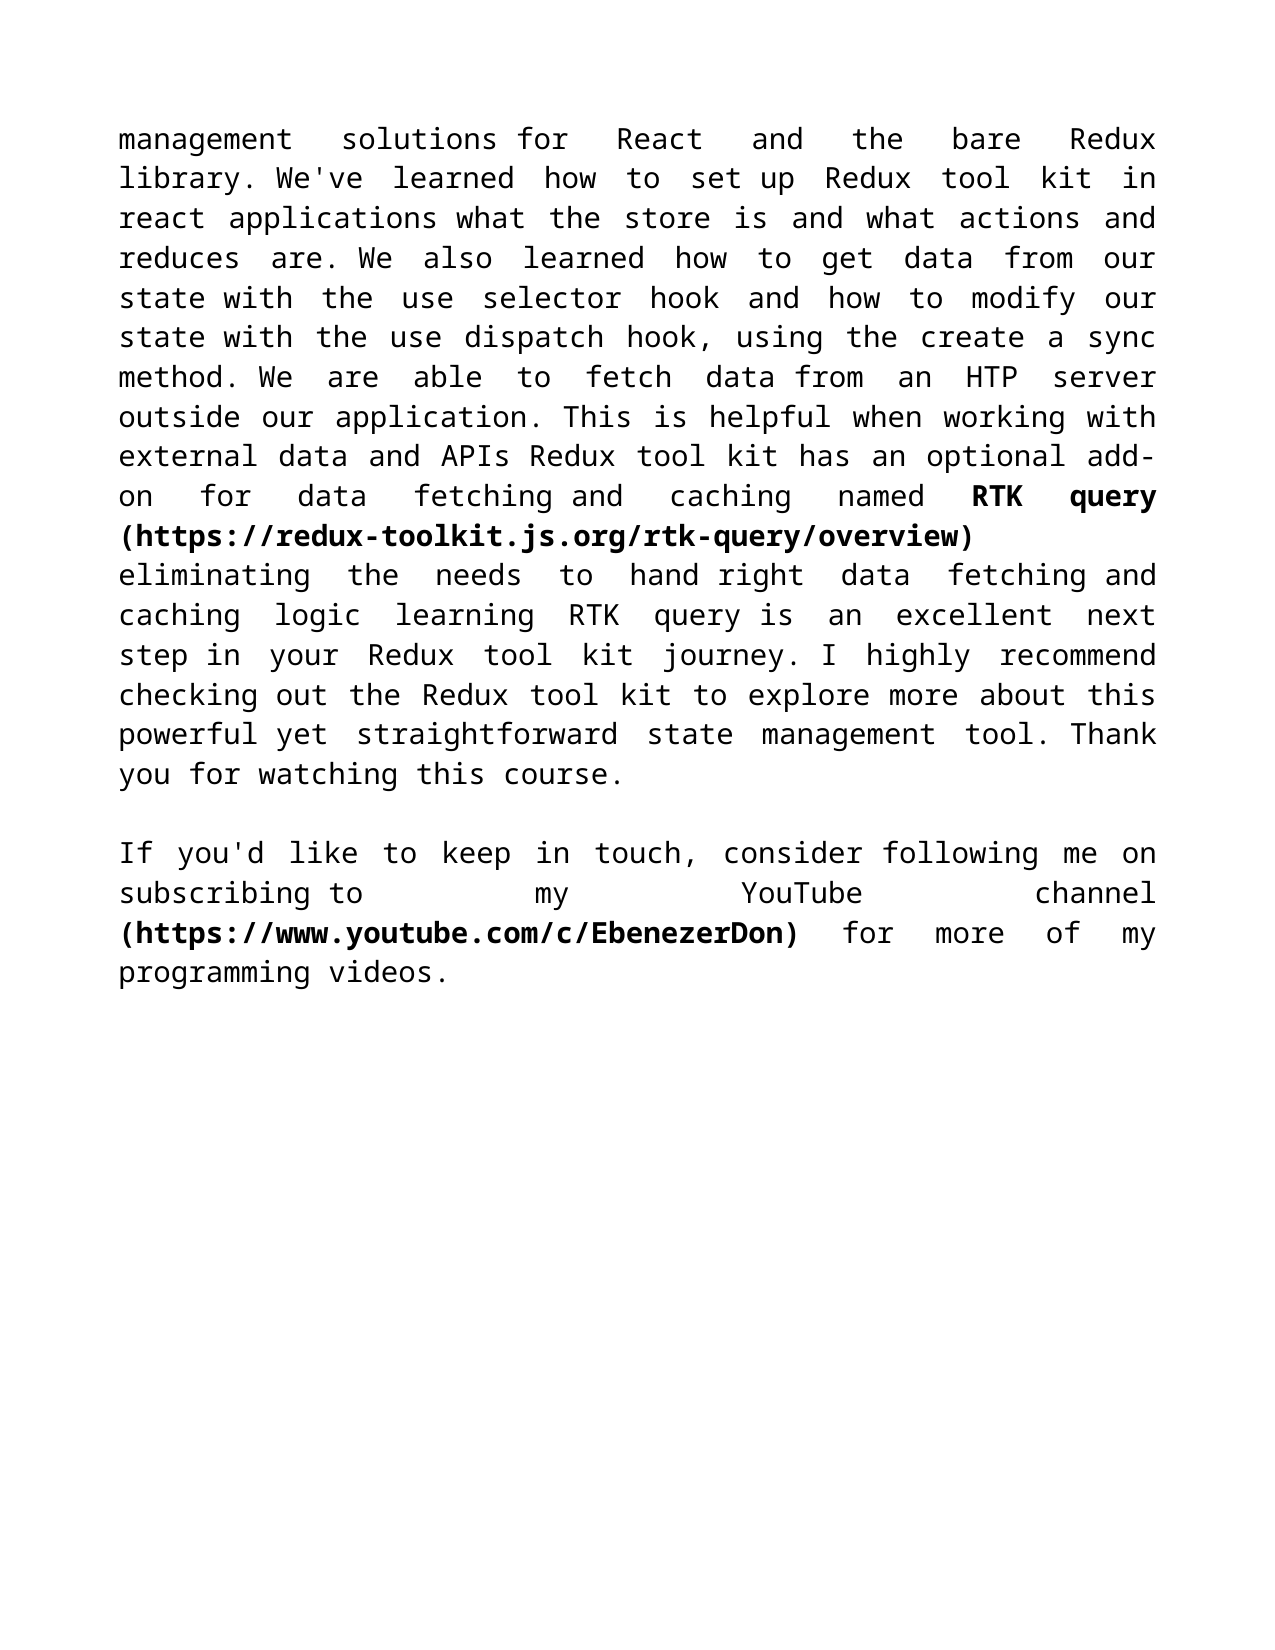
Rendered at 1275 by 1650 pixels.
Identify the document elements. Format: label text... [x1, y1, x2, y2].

text If you'd like to keep in touch, consider following me on subscribing to my YouTube channel (https://www.youtube.com/c/EbenezerDon) for more of my programming videos. [118, 832, 1157, 991]
text management solutions for React and the bare Redux library. We've learned how to set up Redux tool kit in react applications what the store is and what actions and reduces are. We also learned how to get data from our state with the use selector hook and how to modify our state with the use dispatch hook, using the create a sync method. We are able to fetch data from an HTP server outside our application. This is helpful when working with external data and APIs Redux tool kit has an optional add-on for data fetching and caching named RTK query (https://redux-toolkit.js.org/rtk-query/overview) eliminating the needs to hand right data fetching and caching logic learning RTK query is an excellent next step in your Redux tool kit journey. I highly recommend checking out the Redux tool kit to explore more about this powerful yet straightforward state management tool. Thank you for watching this course. [118, 118, 1157, 793]
